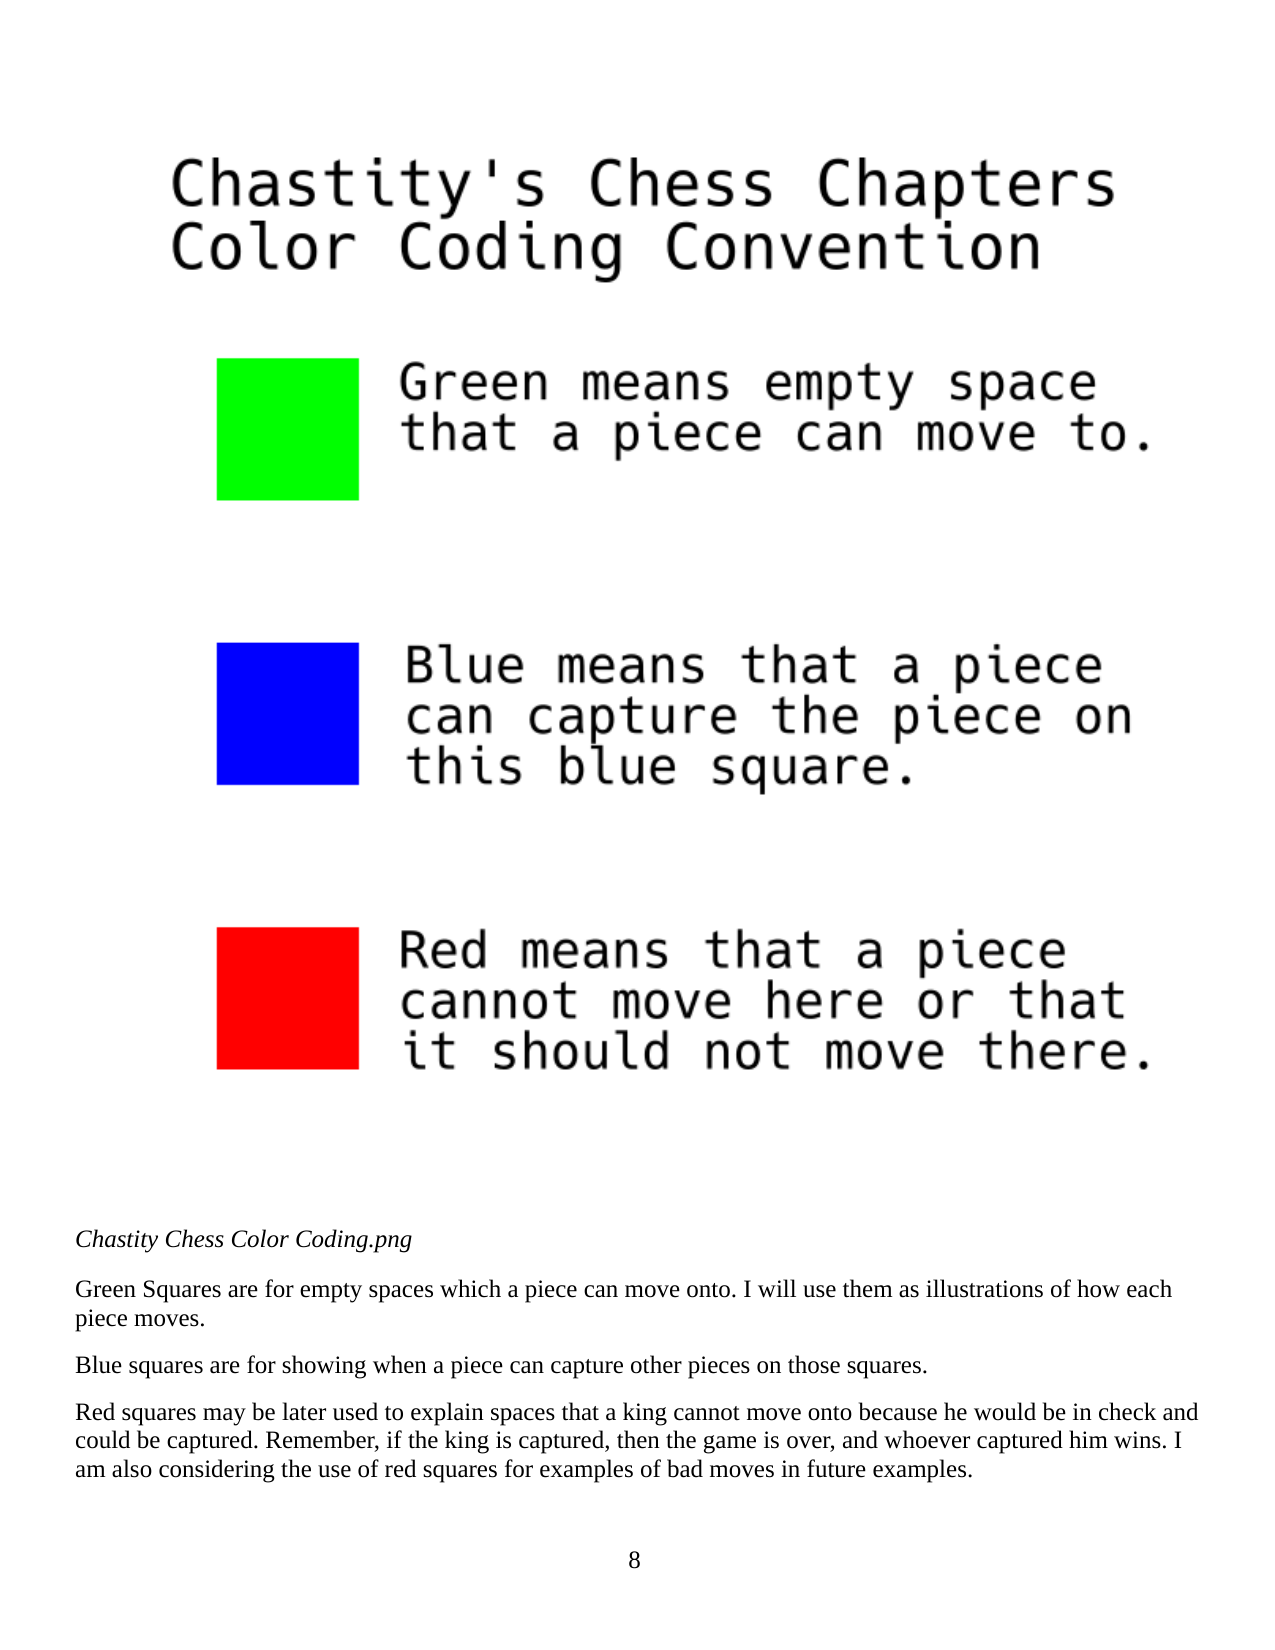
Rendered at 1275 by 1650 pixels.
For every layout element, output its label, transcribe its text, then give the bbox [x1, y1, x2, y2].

text Blue squares are for showing when a piece can capture other pieces on those squares. [75, 1350, 1200, 1379]
picture [75, 75, 1212, 1212]
text Chastity Chess Color Coding.png [75, 1224, 1200, 1253]
text Red squares may be later used to explain spaces that a king cannot move onto because he would be in check and could be captured. Remember, if the king is captured, then the game is over, and whoever captured him wins. I am also considering the use of red squares for examples of bad moves in future examples. [75, 1397, 1200, 1483]
text Green Squares are for empty spaces which a piece can move onto. I will use them as illustrations of how each piece moves. [75, 1274, 1200, 1332]
